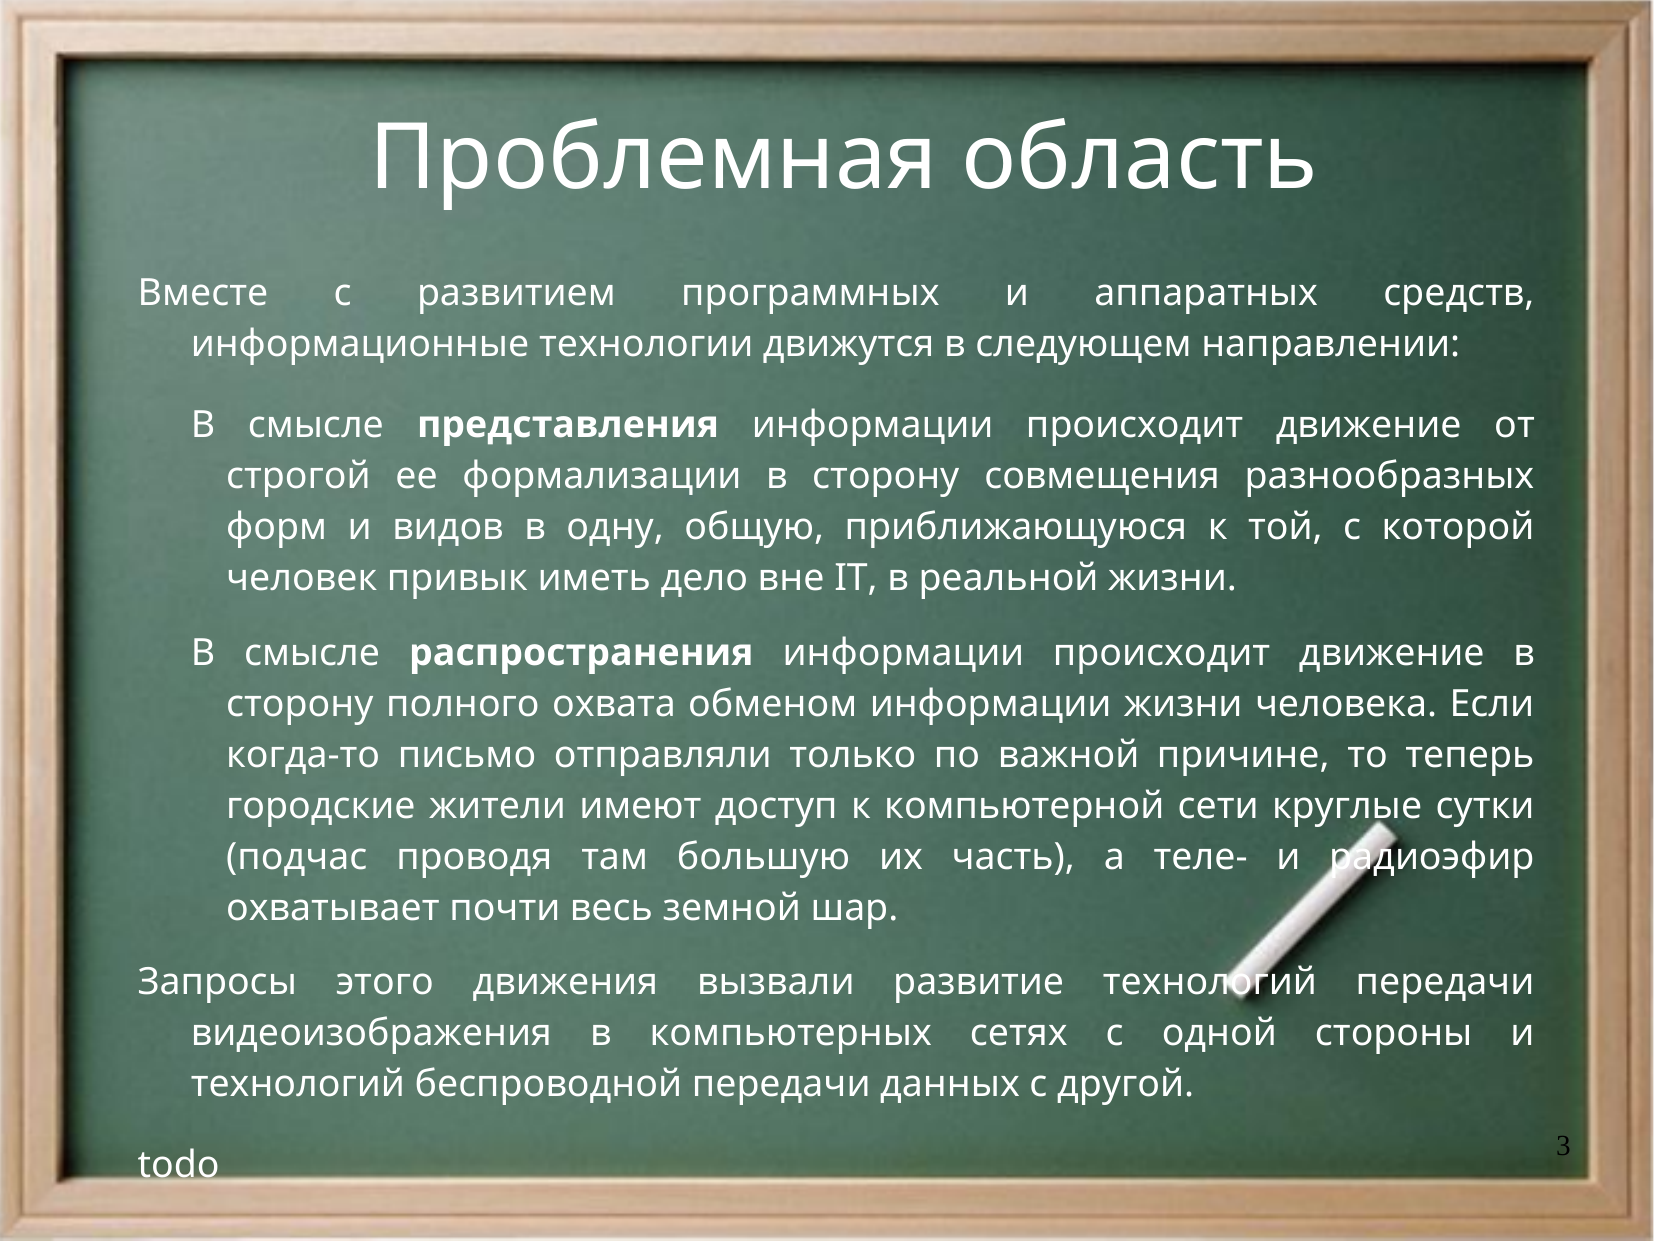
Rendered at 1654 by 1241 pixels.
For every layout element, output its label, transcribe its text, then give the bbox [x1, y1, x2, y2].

picture [0, 0, 1654, 1241]
title Проблемная область [82, 49, 1571, 257]
list Вместе с развитием программных и аппаратных средств, информационные технологии движутся в следующем направлении: В смысле представления информации происходит движение от строгой ее формализации в сторону совмещения разнообразных форм и видов в одну, общую, приближающуюся к той, с которой человек привык иметь дело вне IT, в реальной жизни. В смысле распространения информации происходит движение в сторону полного охвата обменом информации жизни человека. Если когда-то письмо отправляли только по важной причине, то теперь городские жители имеют доступ к компьютерной сети круглые сутки (подчас проводя там большую их часть), а теле- и радиоэфир охватывает почти весь земной шар. Запросы этого движения вызвали развитие технологий передачи видеоизображения в компьютерных сетях с одной стороны и технологий беспроводной передачи данных с другой. todo [119, 265, 1536, 1113]
